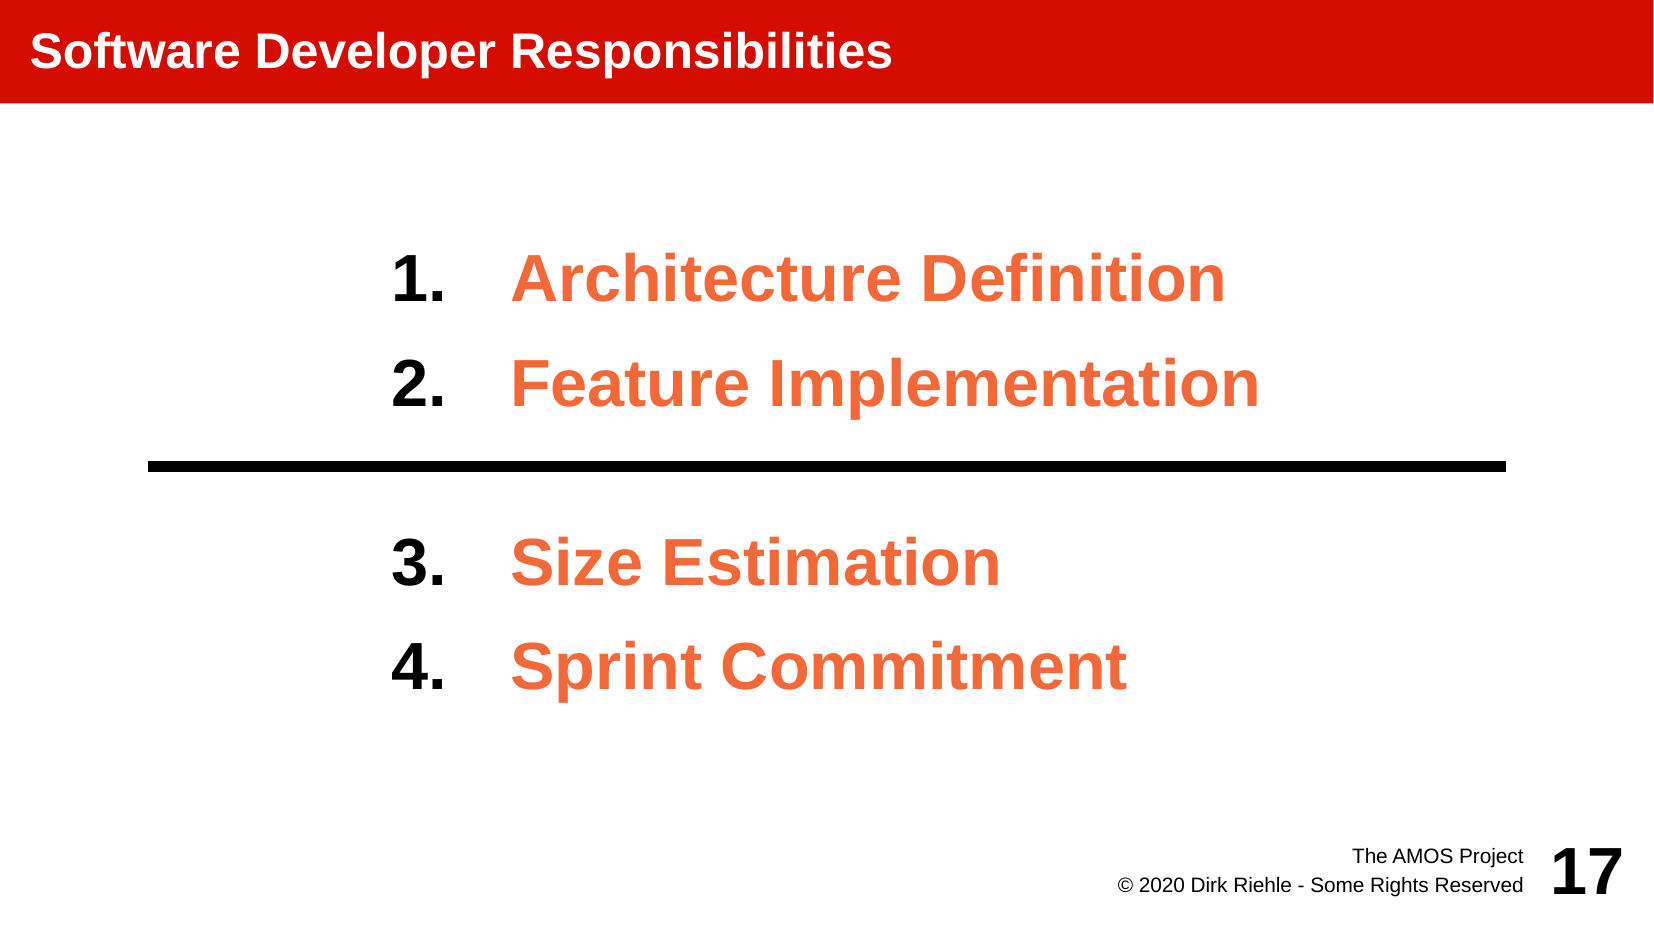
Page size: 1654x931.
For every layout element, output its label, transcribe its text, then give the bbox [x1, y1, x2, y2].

title Software Developer Responsibilities [0, 0, 1654, 104]
subtitle Architecture Definition Feature Implementation Size Estimation Sprint Commitment [29, 132, 1625, 813]
